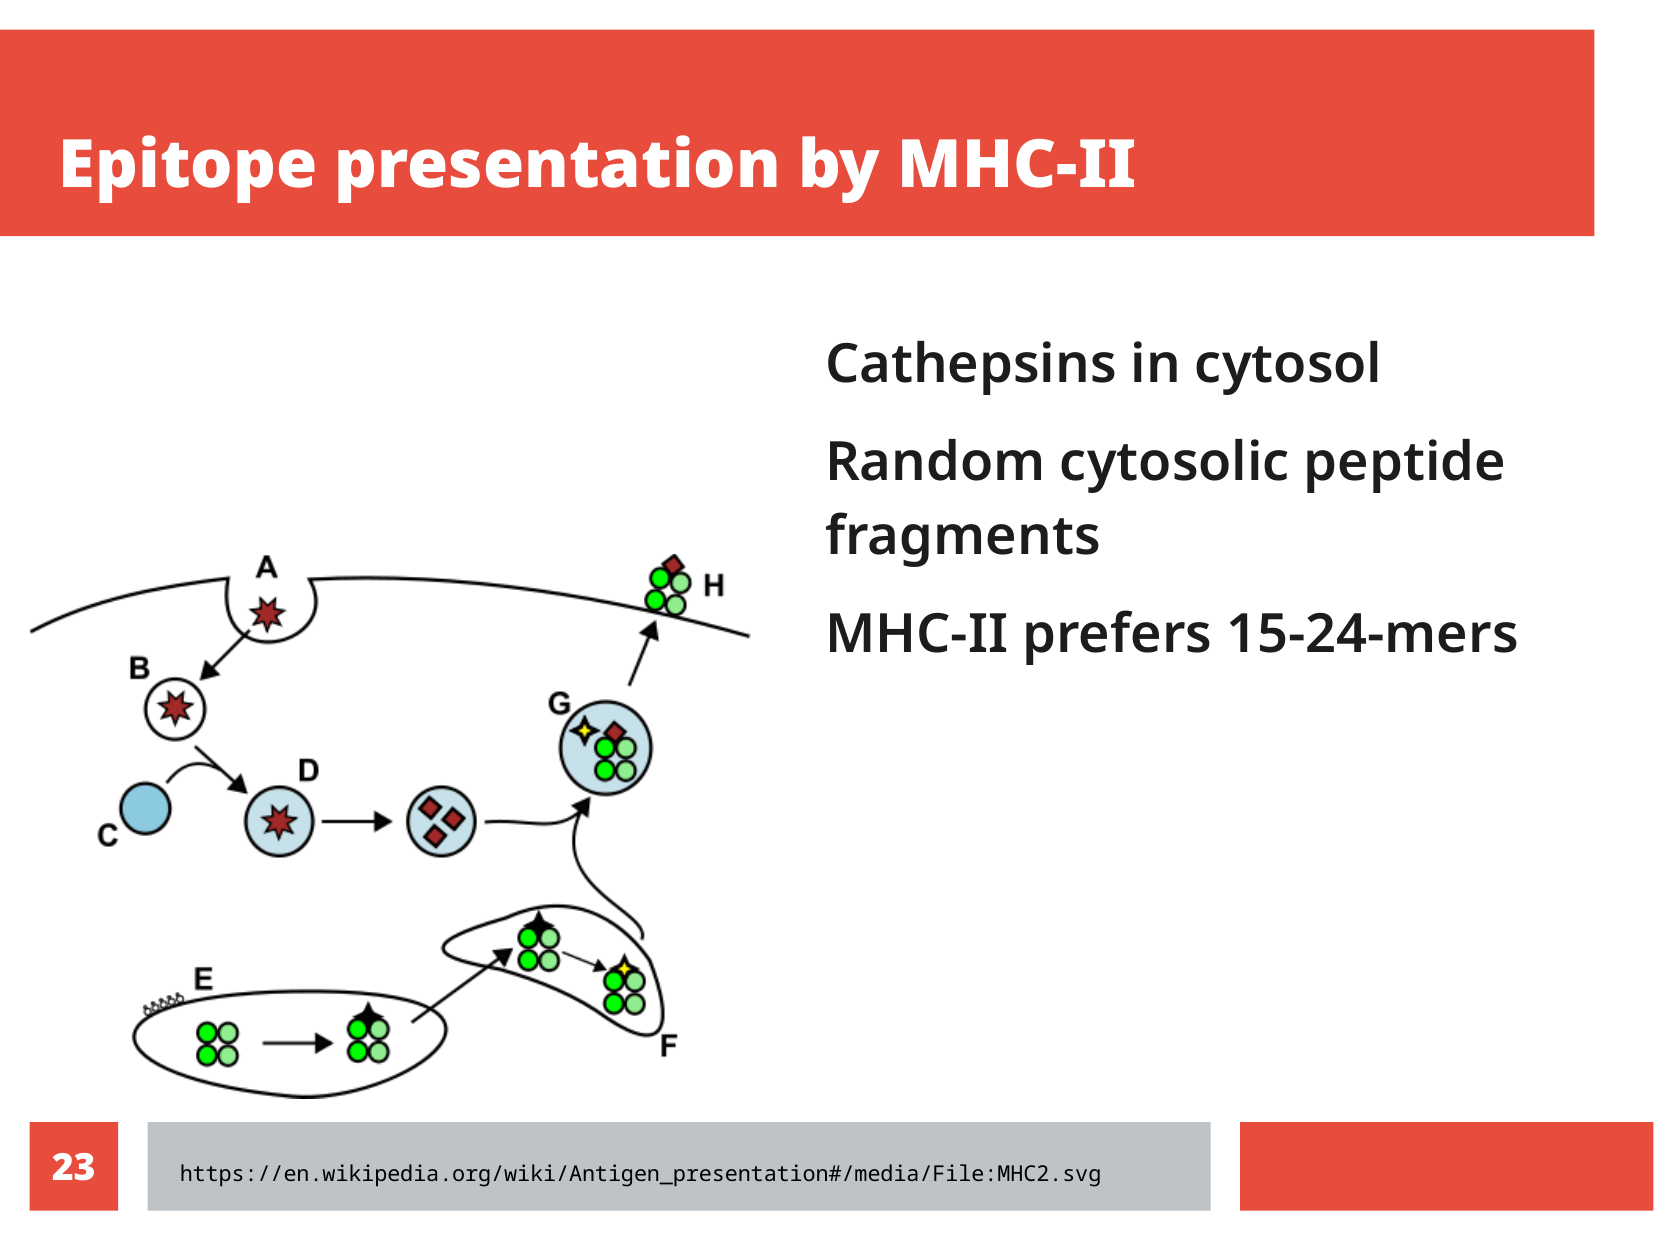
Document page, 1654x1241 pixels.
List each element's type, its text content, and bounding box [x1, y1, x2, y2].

list Cathepsins in cytosol Random cytosolic peptide fragments MHC-II prefers 15-24-mers [825, 324, 1565, 1093]
title Epitope presentation by MHC-II [59, 59, 1595, 207]
text_box https://en.wikipedia.org/wiki/Antigen_presentation#/media/File:MHC2.svg [165, 1150, 976, 1188]
picture [29, 554, 751, 1099]
